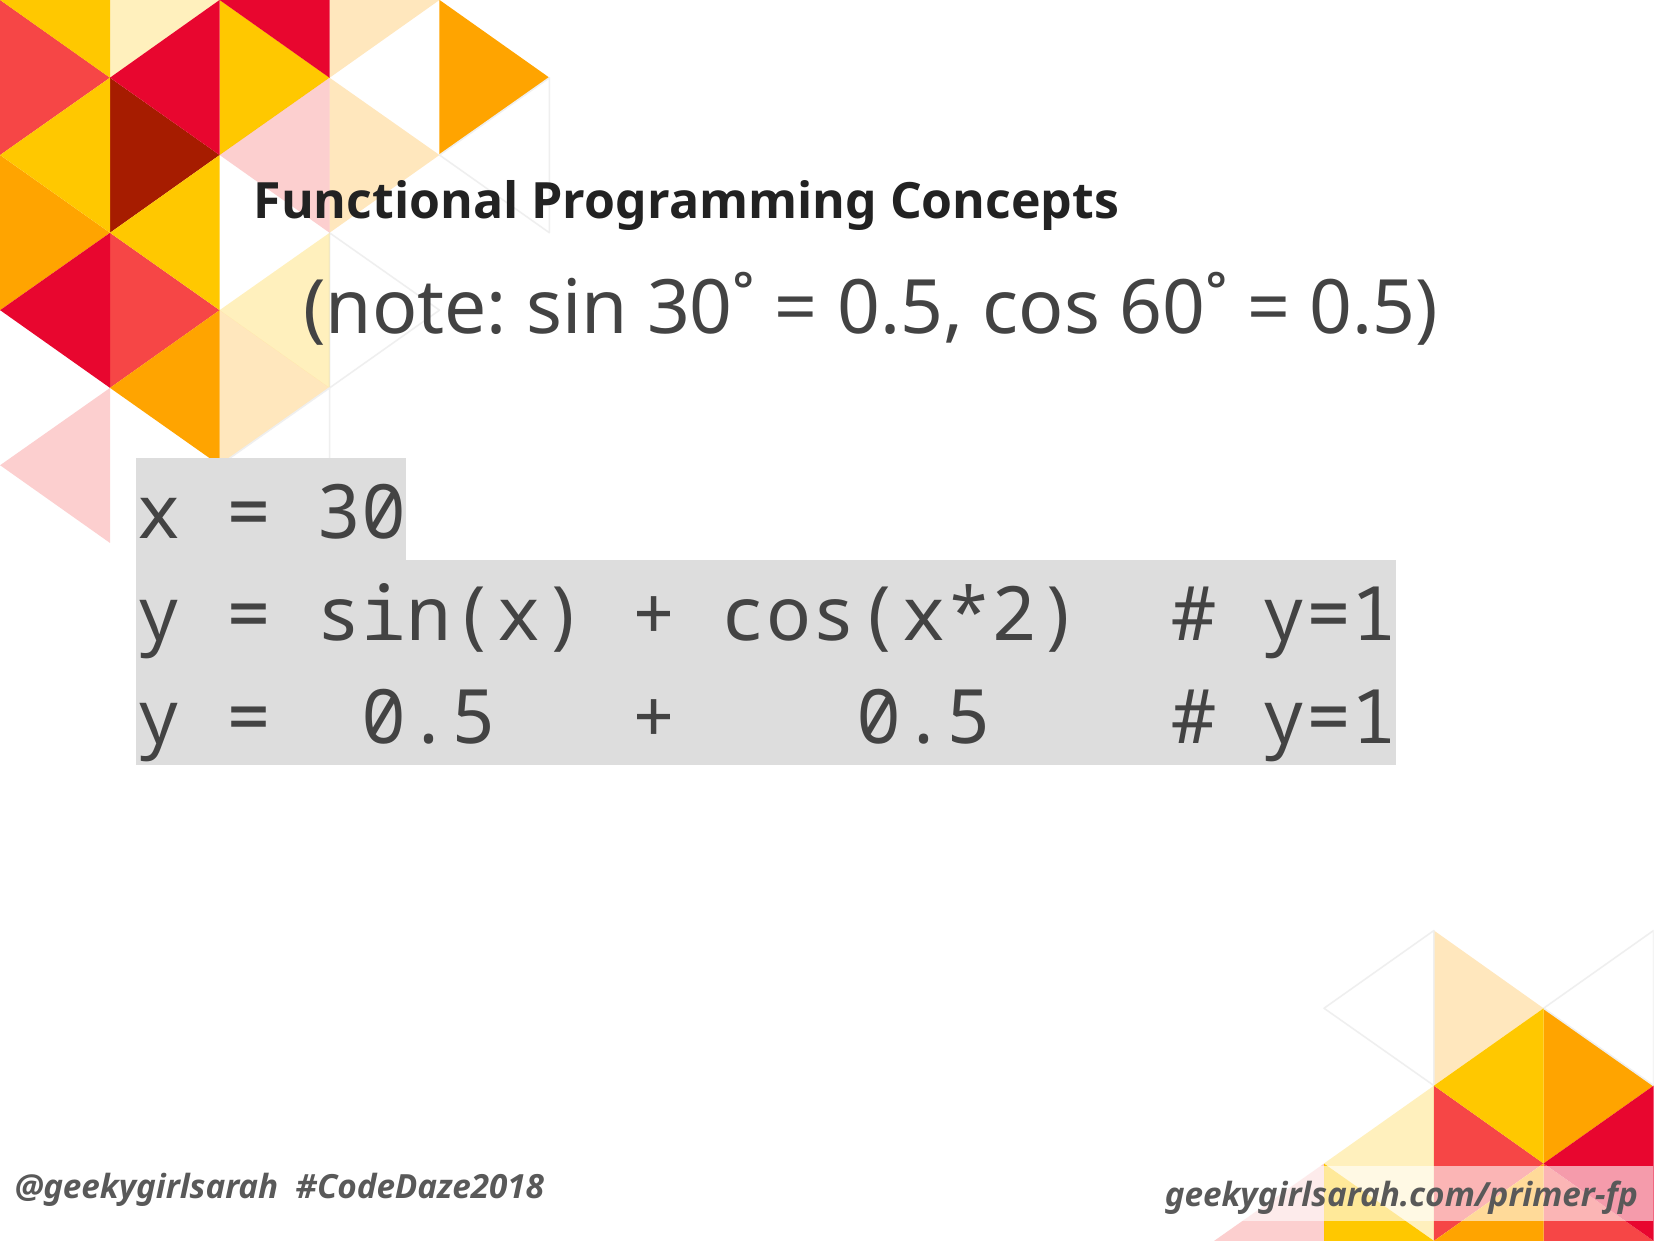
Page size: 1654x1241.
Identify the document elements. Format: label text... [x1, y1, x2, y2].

list (note: sin 30˚ = 0.5, cos 60˚ = 0.5) x = 30 y = sin(x) + cos(x*2) # y=1 y = 0.5 + 0.5 # y=1 [106, 243, 1622, 1089]
title Functional Programming Concepts [238, 82, 1407, 243]
